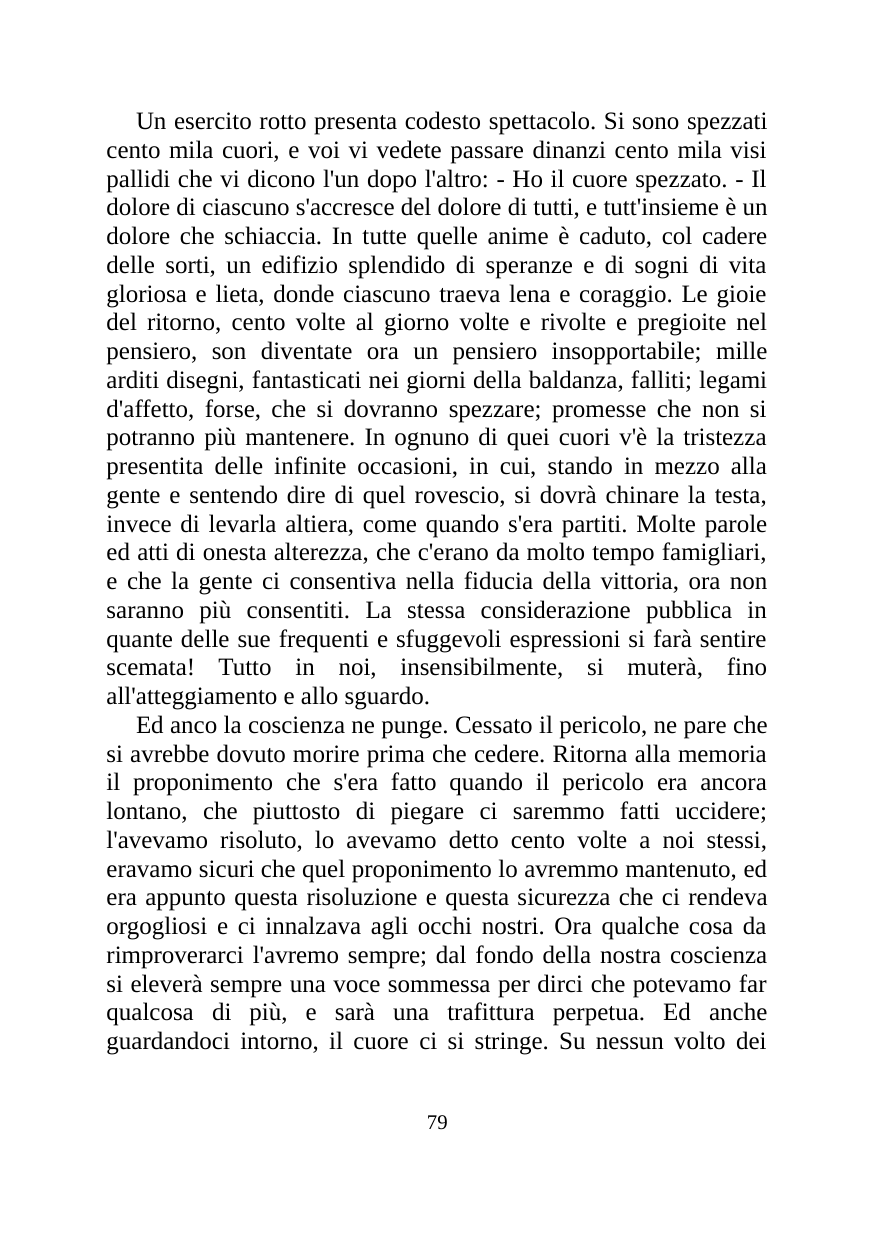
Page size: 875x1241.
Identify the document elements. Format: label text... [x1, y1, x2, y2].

text Ed anco la coscienza ne punge. Cessato il pericolo, ne pare che si avrebbe dovuto morire prima che cedere. Ritorna alla memoria il proponimento che s'era fatto quando il pericolo era ancora lontano, che piuttosto di piegare ci saremmo fatti uccidere; l'avevamo risoluto, lo avevamo detto cento volte a noi stessi, eravamo sicuri che quel proponimento lo avremmo mantenuto, ed era appunto questa risoluzione e questa sicurezza che ci rendeva orgogliosi e ci innalzava agli occhi nostri. Ora qualche cosa da rimproverarci l'avremo sempre; dal fondo della nostra coscienza si eleverà sempre una voce sommessa per dirci che potevamo far qualcosa di più, e sarà una trafittura perpetua. Ed anche guardandoci intorno, il cuore ci si stringe. Su nessun volto dei [106, 710, 768, 1055]
text Un esercito rotto presenta codesto spettacolo. Si sono spezzati cento mila cuori, e voi vi vedete passare dinanzi cento mila visi pallidi che vi dicono l'un dopo l'altro: - Ho il cuore spezzato. - Il dolore di ciascuno s'accresce del dolore di tutti, e tutt'insieme è un dolore che schiaccia. In tutte quelle anime è caduto, col cadere delle sorti, un edifizio splendido di speranze e di sogni di vita gloriosa e lieta, donde ciascuno traeva lena e coraggio. Le gioie del ritorno, cento volte al giorno volte e rivolte e pregioite nel pensiero, son diventate ora un pensiero insopportabile; mille arditi disegni, fantasticati nei giorni della baldanza, falliti; legami d'affetto, forse, che si dovranno spezzare; promesse che non si potranno più mantenere. In ognuno di quei cuori v'è la tristezza presentita delle infinite occasioni, in cui, stando in mezzo alla gente e sentendo dire di quel rovescio, si dovrà chinare la testa, invece di levarla altiera, come quando s'era partiti. Molte parole ed atti di onesta alterezza, che c'erano da molto tempo famigliari, e che la gente ci consentiva nella fiducia della vittoria, ora non saranno più consentiti. La stessa considerazione pubblica in quante delle sue frequenti e sfuggevoli espressioni si farà sentire scemata! Tutto in noi, insensibilmente, si muterà, fino all'atteggiamento e allo sguardo. [106, 106, 768, 710]
